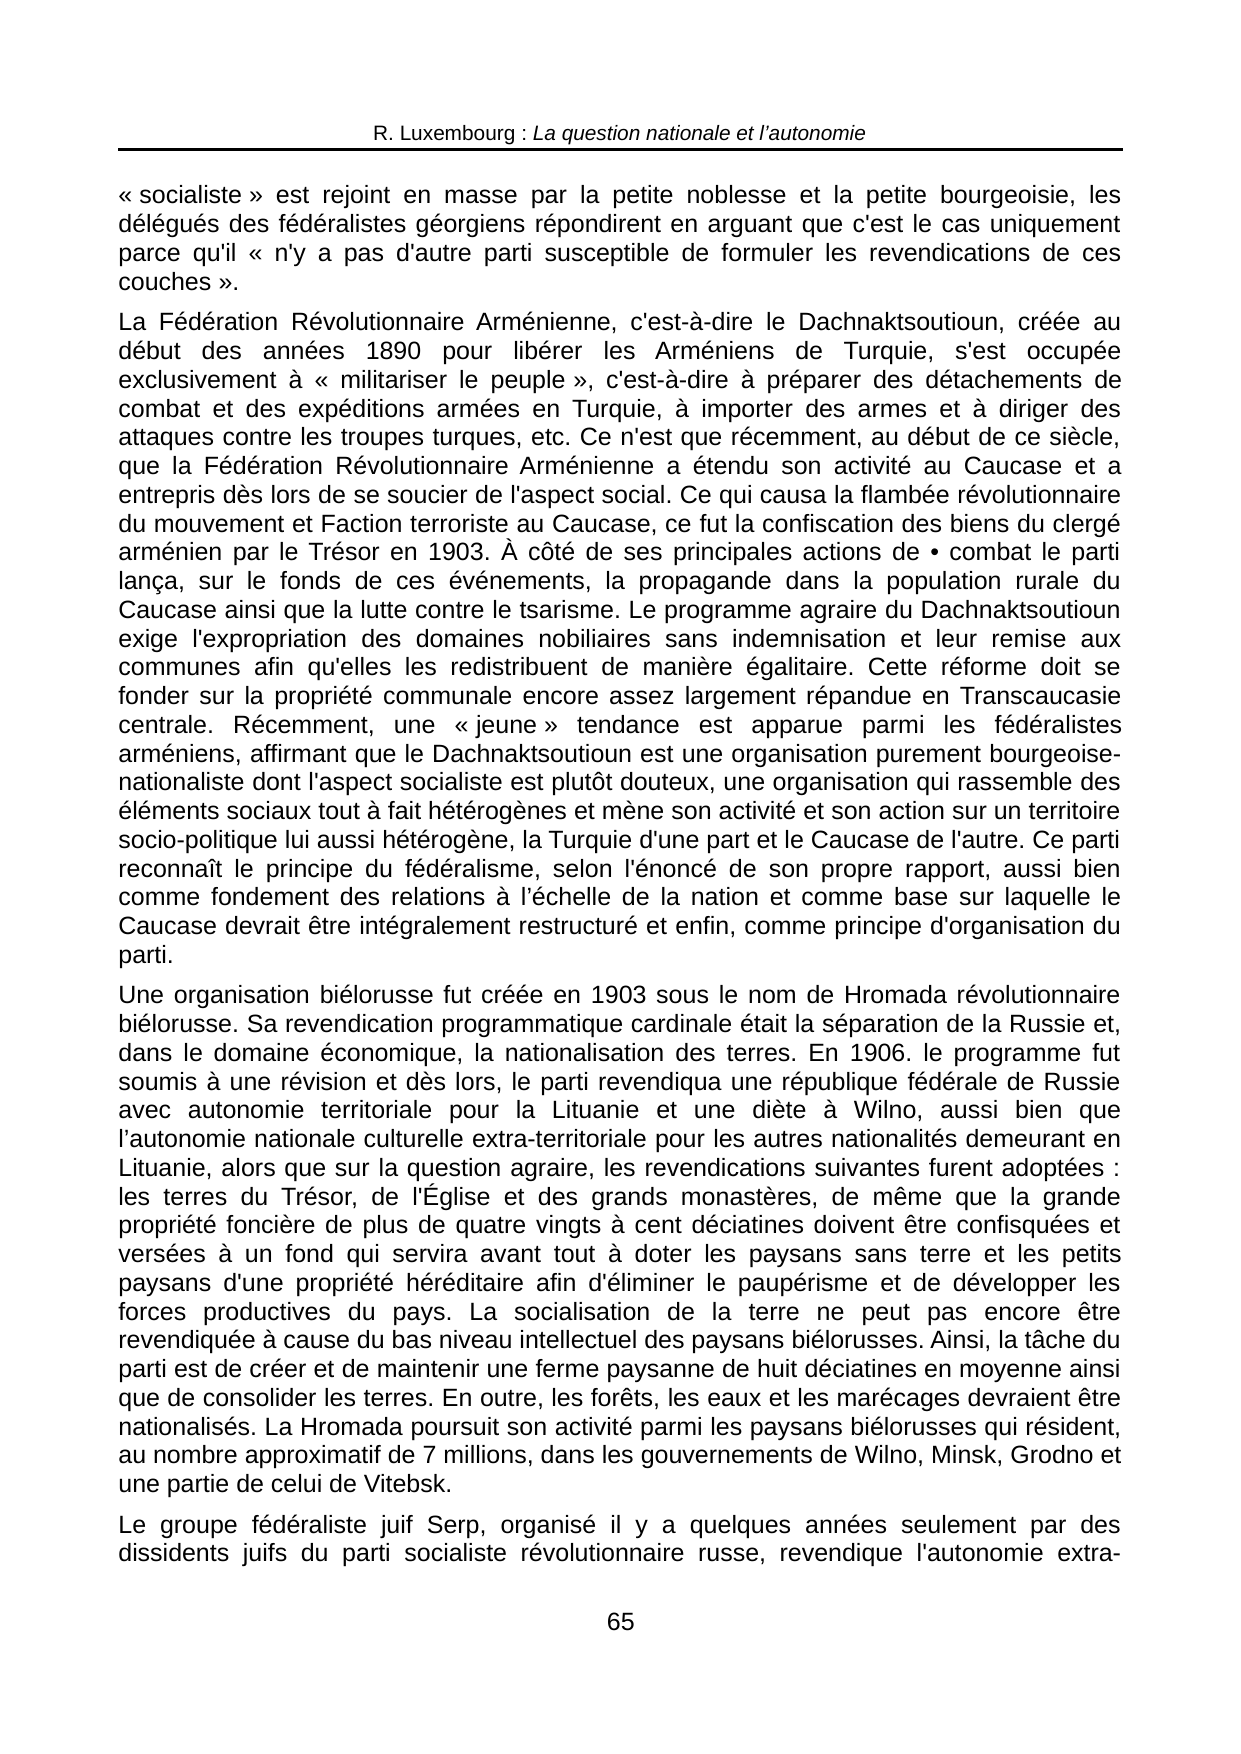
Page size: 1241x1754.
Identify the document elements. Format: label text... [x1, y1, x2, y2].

text La Fédération Révolutionnaire Arménienne, c'est-à-dire le Dachnaktsoutioun, créée au début des années 1890 pour libérer les Arméniens de Turquie, s'est occupée exclusivement à « militariser le peuple », c'est-à-dire à préparer des détachements de combat et des expéditions armées en Turquie, à importer des armes et à diriger des attaques contre les troupes turques, etc. Ce n'est que récemment, au début de ce siècle, que la Fédération Révolutionnaire Arménienne a étendu son activité au Caucase et a entrepris dès lors de se soucier de l'aspect social. Ce qui causa la flambée révolutionnaire du mouvement et Faction terroriste au Caucase, ce fut la confiscation des biens du clergé arménien par le Trésor en 1903. À côté de ses principales actions de • combat le parti lança, sur le fonds de ces événements, la propagande dans la population rurale du Caucase ainsi que la lutte contre le tsarisme. Le programme agraire du Dachnaktsoutioun exige l'expropriation des domaines nobiliaires sans indemnisation et leur remise aux communes afin qu'elles les redistribuent de manière égalitaire. Cette réforme doit se fonder sur la propriété communale encore assez largement répandue en Transcaucasie centrale. Récemment, une « jeune » tendance est apparue parmi les fédéralistes arméniens, affirmant que le Dachnaktsoutioun est une organisation purement bourgeoise-nationaliste dont l'aspect socialiste est plutôt douteux, une organisation qui rassemble des éléments sociaux tout à fait hétérogènes et mène son activité et son action sur un territoire socio-politique lui aussi hétérogène, la Turquie d'une part et le Caucase de l'autre. Ce parti reconnaît le principe du fédéralisme, selon l'énoncé de son propre rapport, aussi bien comme fondement des relations à l’échelle de la nation et comme base sur laquelle le Caucase devrait être intégralement restructuré et enfin, comme principe d'organisation du parti. [118, 307, 1123, 968]
text « socialiste » est rejoint en masse par la petite noblesse et la petite bourgeoisie, les délégués des fédéralistes géorgiens répondirent en arguant que c'est le cas uniquement parce qu'il « n'y a pas d'autre parti susceptible de formuler les revendications de ces couches ». [118, 181, 1123, 296]
text Le groupe fédéraliste juif Serp, organisé il y a quelques années seulement par des dissidents juifs du parti socialiste révolutionnaire russe, revendique l'autonomie extra- [118, 1509, 1123, 1567]
text Une organisation biélorusse fut créée en 1903 sous le nom de Hromada révolutionnaire biélorusse. Sa revendication programmatique cardinale était la séparation de la Russie et, dans le domaine économique, la nationalisation des terres. En 1906. le programme fut soumis à une révision et dès lors, le parti revendiqua une république fédérale de Russie avec autonomie territoriale pour la Lituanie et une diète à Wilno, aussi bien que l’autonomie nationale culturelle extra-territoriale pour les autres nationalités demeurant en Lituanie, alors que sur la question agraire, les revendications suivantes furent adoptées : les terres du Trésor, de l'Église et des grands monastères, de même que la grande propriété foncière de plus de quatre vingts à cent déciatines doivent être confisquées et versées à un fond qui servira avant tout à doter les paysans sans terre et les petits paysans d'une propriété héréditaire afin d'éliminer le paupérisme et de développer les forces productives du pays. La socialisation de la terre ne peut pas encore être revendiquée à cause du bas niveau intellectuel des paysans biélorusses. Ainsi, la tâche du parti est de créer et de maintenir une ferme paysanne de huit déciatines en moyenne ainsi que de consolider les terres. En outre, les forêts, les eaux et les marécages devraient être nationalisés. La Hromada poursuit son activité parmi les paysans biélorusses qui résident, au nombre approximatif de 7 millions, dans les gouvernements de Wilno, Minsk, Grodno et une partie de celui de Vitebsk. [118, 980, 1123, 1498]
